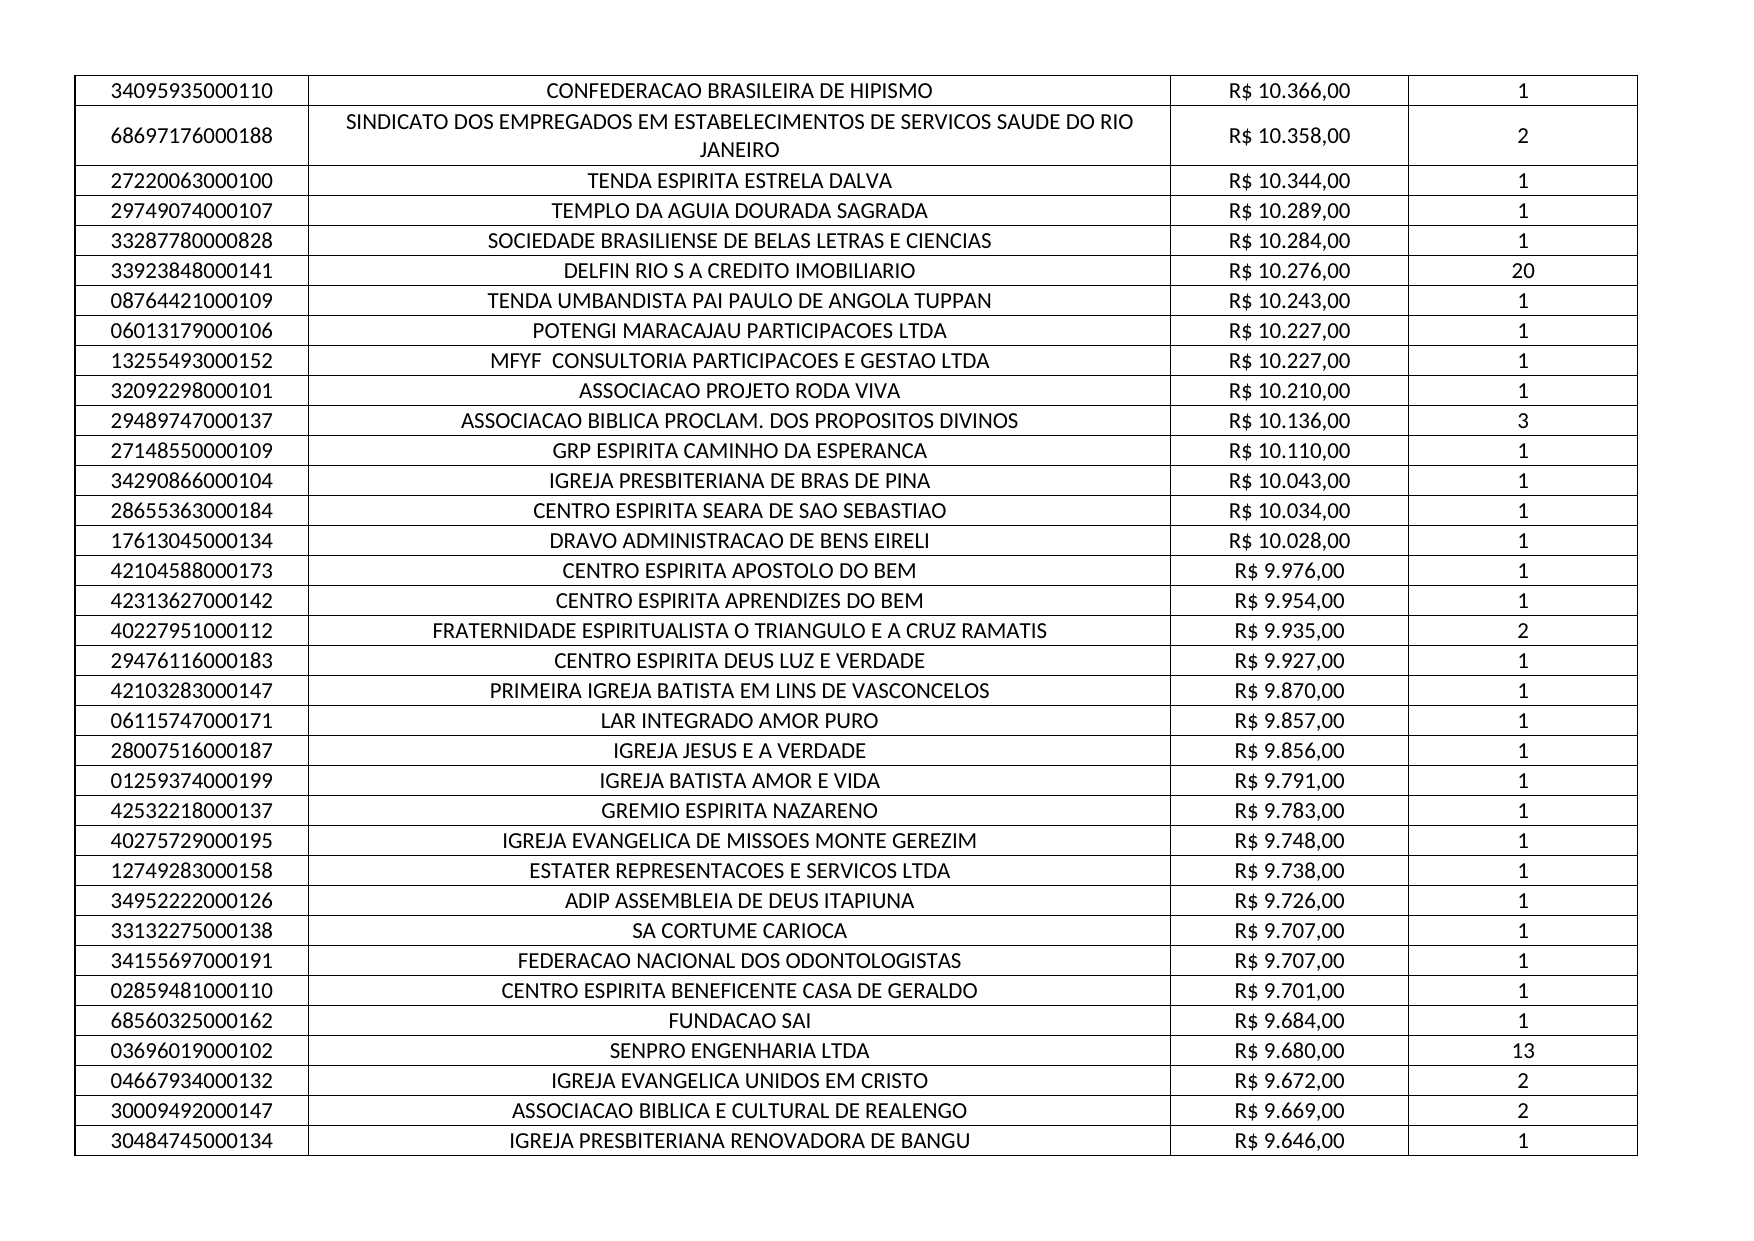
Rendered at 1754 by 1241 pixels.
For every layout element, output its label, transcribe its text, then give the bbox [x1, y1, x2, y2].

table_cell 40227951000112 [76, 616, 308, 645]
table_cell DRAVO ADMINISTRACAO DE BENS EIRELI [309, 526, 1170, 555]
table_cell 20 [1409, 256, 1637, 285]
table_cell 33923848000141 [76, 256, 308, 285]
table_cell R$ 9.791,00 [1171, 766, 1408, 795]
table_cell R$ 9.857,00 [1171, 706, 1408, 735]
table_cell 03696019000102 [76, 1036, 308, 1065]
table_cell 1 [1409, 766, 1637, 795]
table_cell R$ 9.935,00 [1171, 616, 1408, 645]
table_cell R$ 10.344,00 [1171, 166, 1408, 195]
table_cell CENTRO ESPIRITA DEUS LUZ E VERDADE [309, 646, 1170, 675]
table_cell 02859481000110 [76, 976, 308, 1005]
table_cell ASSOCIACAO BIBLICA E CULTURAL DE REALENGO [309, 1096, 1170, 1125]
table_cell PRIMEIRA IGREJA BATISTA EM LINS DE VASCONCELOS [309, 676, 1170, 705]
table_cell 1 [1409, 946, 1637, 975]
table_cell ASSOCIACAO PROJETO RODA VIVA [309, 376, 1170, 405]
table_cell FUNDACAO SAI [309, 1006, 1170, 1035]
table_cell ASSOCIACAO BIBLICA PROCLAM. DOS PROPOSITOS DIVINOS [309, 406, 1170, 435]
table_cell R$ 10.034,00 [1171, 496, 1408, 525]
table_cell CENTRO ESPIRITA BENEFICENTE CASA DE GERALDO [309, 976, 1170, 1005]
table_cell IGREJA EVANGELICA UNIDOS EM CRISTO [309, 1066, 1170, 1095]
table_cell R$ 9.707,00 [1171, 946, 1408, 975]
table_cell 28655363000184 [76, 496, 308, 525]
table_cell R$ 10.276,00 [1171, 256, 1408, 285]
table_cell IGREJA BATISTA AMOR E VIDA [309, 766, 1170, 795]
table_cell 13255493000152 [76, 346, 308, 375]
table_cell SENPRO ENGENHARIA LTDA [309, 1036, 1170, 1065]
table_cell SOCIEDADE BRASILIENSE DE BELAS LETRAS E CIENCIAS [309, 226, 1170, 255]
table_cell CONFEDERACAO BRASILEIRA DE HIPISMO [309, 76, 1170, 105]
table_cell IGREJA PRESBITERIANA RENOVADORA DE BANGU [309, 1126, 1170, 1155]
table_cell ESTATER REPRESENTACOES E SERVICOS LTDA [309, 856, 1170, 885]
table_cell 2 [1409, 106, 1637, 165]
table_cell 06115747000171 [76, 706, 308, 735]
table_cell 30009492000147 [76, 1096, 308, 1125]
table_cell R$ 10.110,00 [1171, 436, 1408, 465]
table_cell 1 [1409, 526, 1637, 555]
table_cell 33287780000828 [76, 226, 308, 255]
table_cell R$ 10.243,00 [1171, 286, 1408, 315]
table_cell 1 [1409, 556, 1637, 585]
table_cell 1 [1409, 466, 1637, 495]
table_cell TEMPLO DA AGUIA DOURADA SAGRADA [309, 196, 1170, 225]
table_cell CENTRO ESPIRITA APOSTOLO DO BEM [309, 556, 1170, 585]
table_cell 1 [1409, 286, 1637, 315]
table_cell 34290866000104 [76, 466, 308, 495]
table_cell R$ 9.669,00 [1171, 1096, 1408, 1125]
table_cell 1 [1409, 976, 1637, 1005]
table_cell R$ 9.646,00 [1171, 1126, 1408, 1155]
table_cell 1 [1409, 1126, 1637, 1155]
table_cell 29489747000137 [76, 406, 308, 435]
table_cell 68560325000162 [76, 1006, 308, 1035]
table_cell ADIP ASSEMBLEIA DE DEUS ITAPIUNA [309, 886, 1170, 915]
table_cell 17613045000134 [76, 526, 308, 555]
table_cell 1 [1409, 676, 1637, 705]
table_cell 1 [1409, 496, 1637, 525]
table_cell 1 [1409, 826, 1637, 855]
table_cell R$ 10.136,00 [1171, 406, 1408, 435]
table_cell 1 [1409, 376, 1637, 405]
table_cell 04667934000132 [76, 1066, 308, 1095]
table_cell 1 [1409, 916, 1637, 945]
table_cell R$ 9.680,00 [1171, 1036, 1408, 1065]
table_cell R$ 9.927,00 [1171, 646, 1408, 675]
table_cell 1 [1409, 1006, 1637, 1035]
table_cell 1 [1409, 796, 1637, 825]
table_cell CENTRO ESPIRITA APRENDIZES DO BEM [309, 586, 1170, 615]
table_cell 3 [1409, 406, 1637, 435]
table_cell R$ 10.210,00 [1171, 376, 1408, 405]
table_cell 2 [1409, 1096, 1637, 1125]
table_cell R$ 10.043,00 [1171, 466, 1408, 495]
table_cell 42104588000173 [76, 556, 308, 585]
table_cell 42313627000142 [76, 586, 308, 615]
table_cell 1 [1409, 886, 1637, 915]
table_cell 34095935000110 [76, 76, 308, 105]
table_cell R$ 9.976,00 [1171, 556, 1408, 585]
table_cell GREMIO ESPIRITA NAZARENO [309, 796, 1170, 825]
table_cell R$ 9.870,00 [1171, 676, 1408, 705]
table_cell 08764421000109 [76, 286, 308, 315]
table_cell 27220063000100 [76, 166, 308, 195]
table_cell 1 [1409, 346, 1637, 375]
table_cell 13 [1409, 1036, 1637, 1065]
table_cell R$ 10.028,00 [1171, 526, 1408, 555]
table_cell 1 [1409, 166, 1637, 195]
table_cell CENTRO ESPIRITA SEARA DE SAO SEBASTIAO [309, 496, 1170, 525]
table_cell 1 [1409, 736, 1637, 765]
table_cell 28007516000187 [76, 736, 308, 765]
table_cell IGREJA JESUS E A VERDADE [309, 736, 1170, 765]
table_cell SINDICATO DOS EMPREGADOS EM ESTABELECIMENTOS DE SERVICOS SAUDE DO RIO JANEIRO [309, 106, 1170, 165]
table_cell R$ 10.227,00 [1171, 346, 1408, 375]
table_cell 06013179000106 [76, 316, 308, 345]
table_cell 1 [1409, 706, 1637, 735]
table_cell 68697176000188 [76, 106, 308, 165]
table_cell R$ 10.284,00 [1171, 226, 1408, 255]
table_cell 30484745000134 [76, 1126, 308, 1155]
table_cell R$ 9.672,00 [1171, 1066, 1408, 1095]
table_cell IGREJA EVANGELICA DE MISSOES MONTE GEREZIM [309, 826, 1170, 855]
table_cell SA CORTUME CARIOCA [309, 916, 1170, 945]
table_cell R$ 9.954,00 [1171, 586, 1408, 615]
table_cell R$ 10.366,00 [1171, 76, 1408, 105]
table_cell TENDA UMBANDISTA PAI PAULO DE ANGOLA TUPPAN [309, 286, 1170, 315]
table_cell MFYF CONSULTORIA PARTICIPACOES E GESTAO LTDA [309, 346, 1170, 375]
table_cell FEDERACAO NACIONAL DOS ODONTOLOGISTAS [309, 946, 1170, 975]
table_cell TENDA ESPIRITA ESTRELA DALVA [309, 166, 1170, 195]
table_cell 29749074000107 [76, 196, 308, 225]
table_cell R$ 10.227,00 [1171, 316, 1408, 345]
table_cell R$ 9.856,00 [1171, 736, 1408, 765]
table_cell 01259374000199 [76, 766, 308, 795]
table_cell 42103283000147 [76, 676, 308, 705]
table_cell 1 [1409, 76, 1637, 105]
table_cell R$ 10.358,00 [1171, 106, 1408, 165]
table_cell 1 [1409, 586, 1637, 615]
table_cell R$ 9.783,00 [1171, 796, 1408, 825]
table_cell 1 [1409, 316, 1637, 345]
table_cell 32092298000101 [76, 376, 308, 405]
table_cell 33132275000138 [76, 916, 308, 945]
table_cell 1 [1409, 436, 1637, 465]
table_cell R$ 9.726,00 [1171, 886, 1408, 915]
table_cell R$ 9.738,00 [1171, 856, 1408, 885]
table_cell 34952222000126 [76, 886, 308, 915]
table_cell 40275729000195 [76, 826, 308, 855]
table_cell 2 [1409, 1066, 1637, 1095]
table_cell R$ 9.701,00 [1171, 976, 1408, 1005]
table_cell 2 [1409, 616, 1637, 645]
table_cell 42532218000137 [76, 796, 308, 825]
table_cell 29476116000183 [76, 646, 308, 675]
table_cell GRP ESPIRITA CAMINHO DA ESPERANCA [309, 436, 1170, 465]
table_cell R$ 9.748,00 [1171, 826, 1408, 855]
table_cell DELFIN RIO S A CREDITO IMOBILIARIO [309, 256, 1170, 285]
table_cell 34155697000191 [76, 946, 308, 975]
table_cell 27148550000109 [76, 436, 308, 465]
table_cell 12749283000158 [76, 856, 308, 885]
table_cell R$ 9.707,00 [1171, 916, 1408, 945]
table_cell 1 [1409, 196, 1637, 225]
table_cell POTENGI MARACAJAU PARTICIPACOES LTDA [309, 316, 1170, 345]
table_cell R$ 10.289,00 [1171, 196, 1408, 225]
table_cell IGREJA PRESBITERIANA DE BRAS DE PINA [309, 466, 1170, 495]
table_cell 1 [1409, 856, 1637, 885]
table_cell 1 [1409, 226, 1637, 255]
table_cell R$ 9.684,00 [1171, 1006, 1408, 1035]
table_cell 1 [1409, 646, 1637, 675]
table_cell FRATERNIDADE ESPIRITUALISTA O TRIANGULO E A CRUZ RAMATIS [309, 616, 1170, 645]
table_cell LAR INTEGRADO AMOR PURO [309, 706, 1170, 735]
